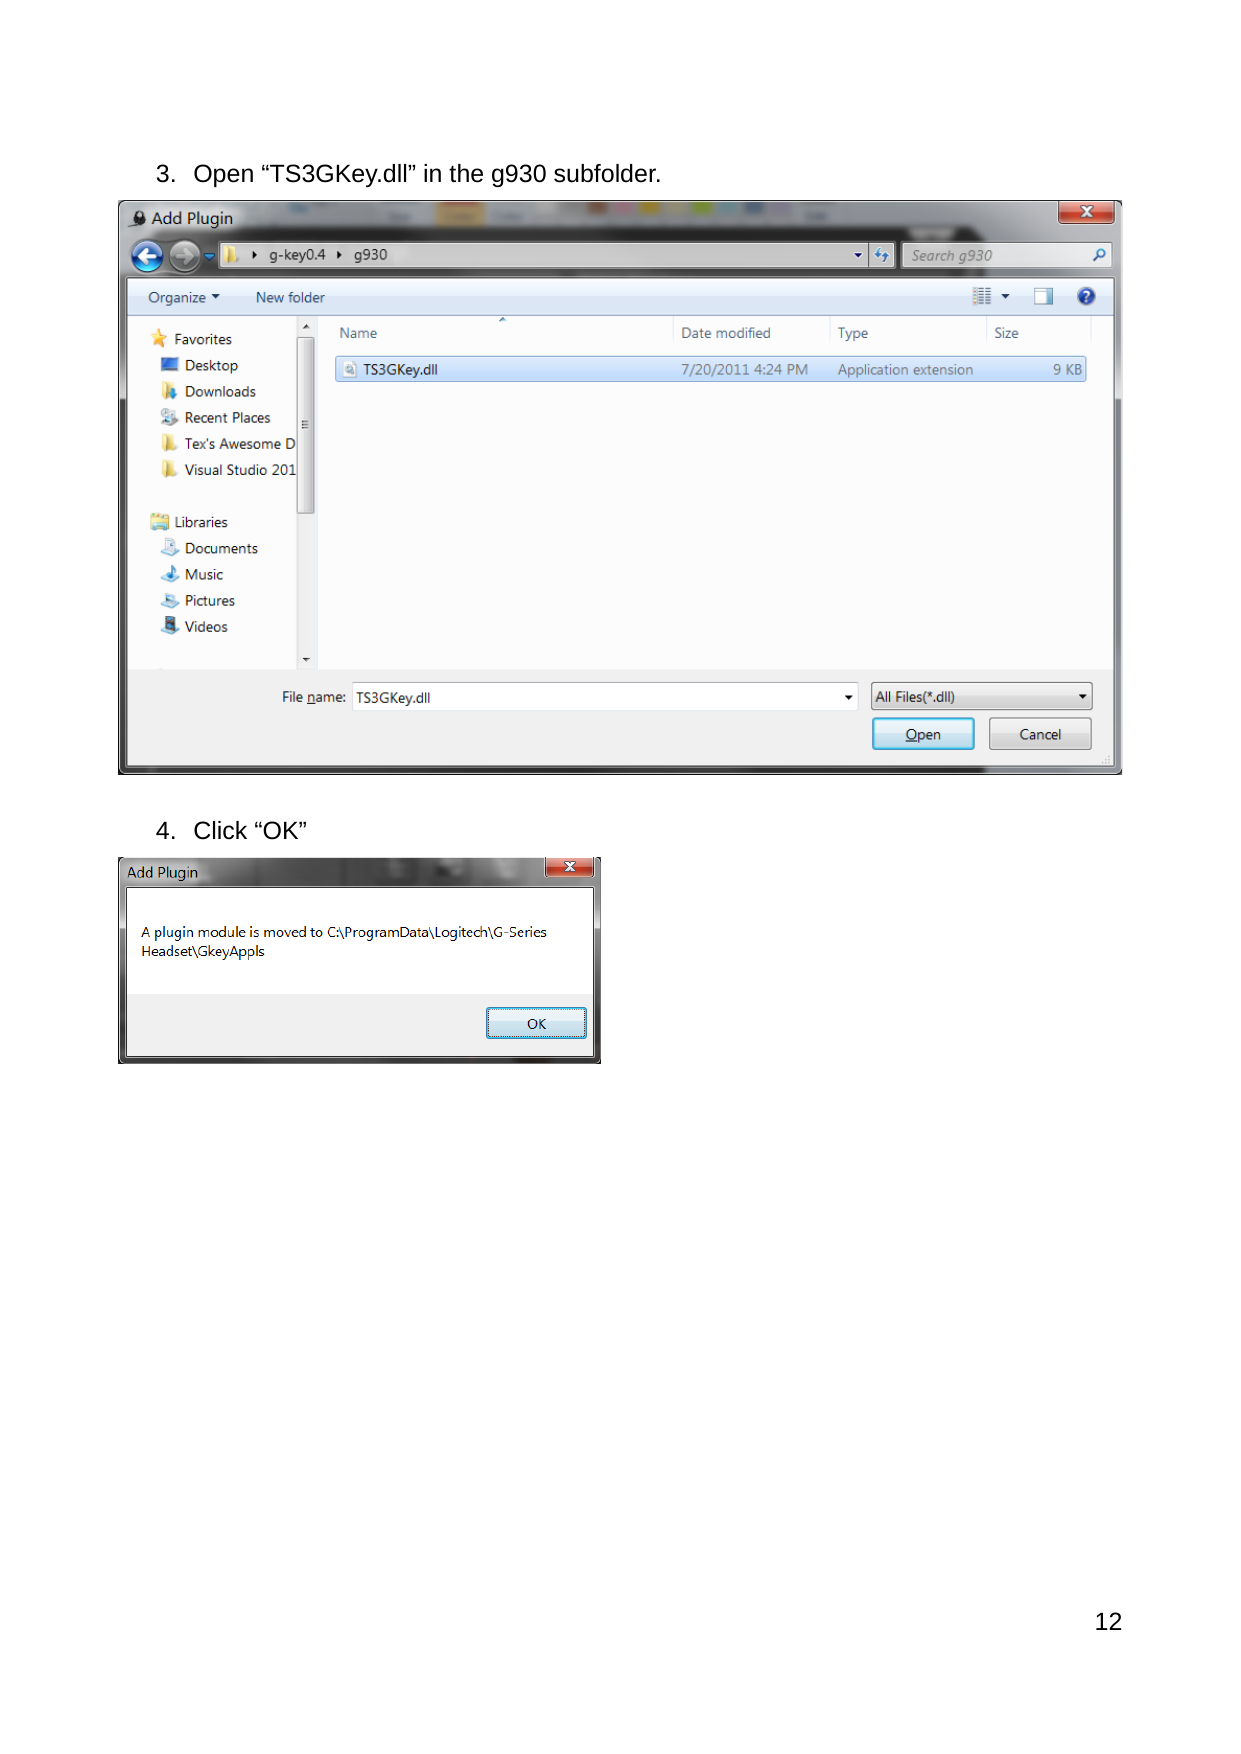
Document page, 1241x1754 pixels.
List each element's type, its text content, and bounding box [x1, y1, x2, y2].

picture [118, 200, 1123, 775]
picture [118, 857, 601, 1064]
list Open “TS3GKey.dll” in the g930 subfolder. [156, 159, 1122, 188]
list Click “OK” [156, 816, 1122, 844]
